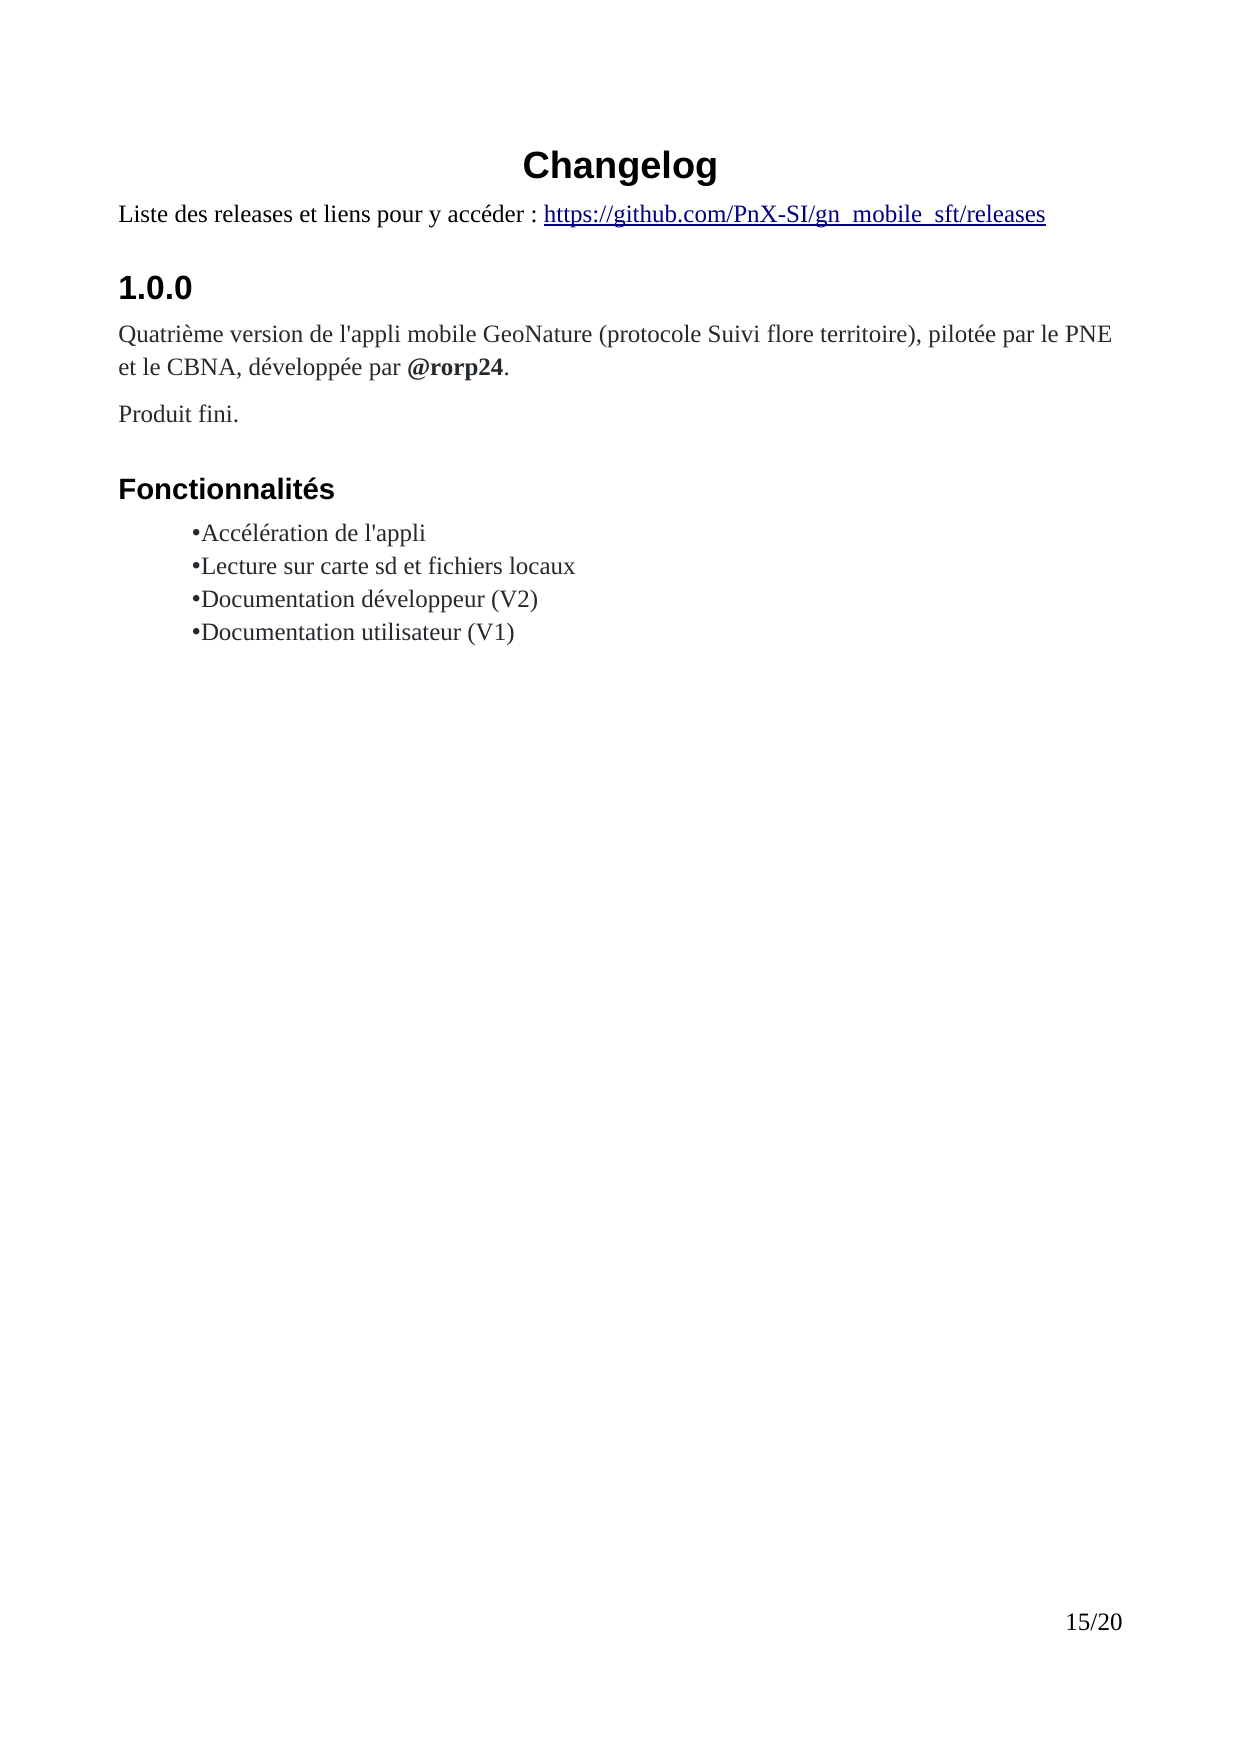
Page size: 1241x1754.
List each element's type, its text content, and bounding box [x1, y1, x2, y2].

text Quatrième version de l'appli mobile GeoNature (protocole Suivi flore territoire), pilotée par le PNE et le CBNA, développée par @rorp24. [118, 319, 1122, 381]
list Lecture sur carte sd et fichiers locaux [118, 551, 1122, 580]
list Documentation développeur (V2) [118, 584, 1122, 613]
subtitle 1.0.0 [118, 268, 1122, 306]
text Produit fini. [118, 399, 1122, 428]
subtitle Changelog [118, 143, 1122, 187]
text Liste des releases et liens pour y accéder : https://github.com/PnX-SI/gn_mobile_sft/releases [118, 199, 1122, 228]
list Documentation utilisateur (V1) [118, 617, 1122, 646]
subtitle Fonctionnalités [118, 472, 1122, 506]
list Accélération de l'appli [118, 518, 1122, 547]
